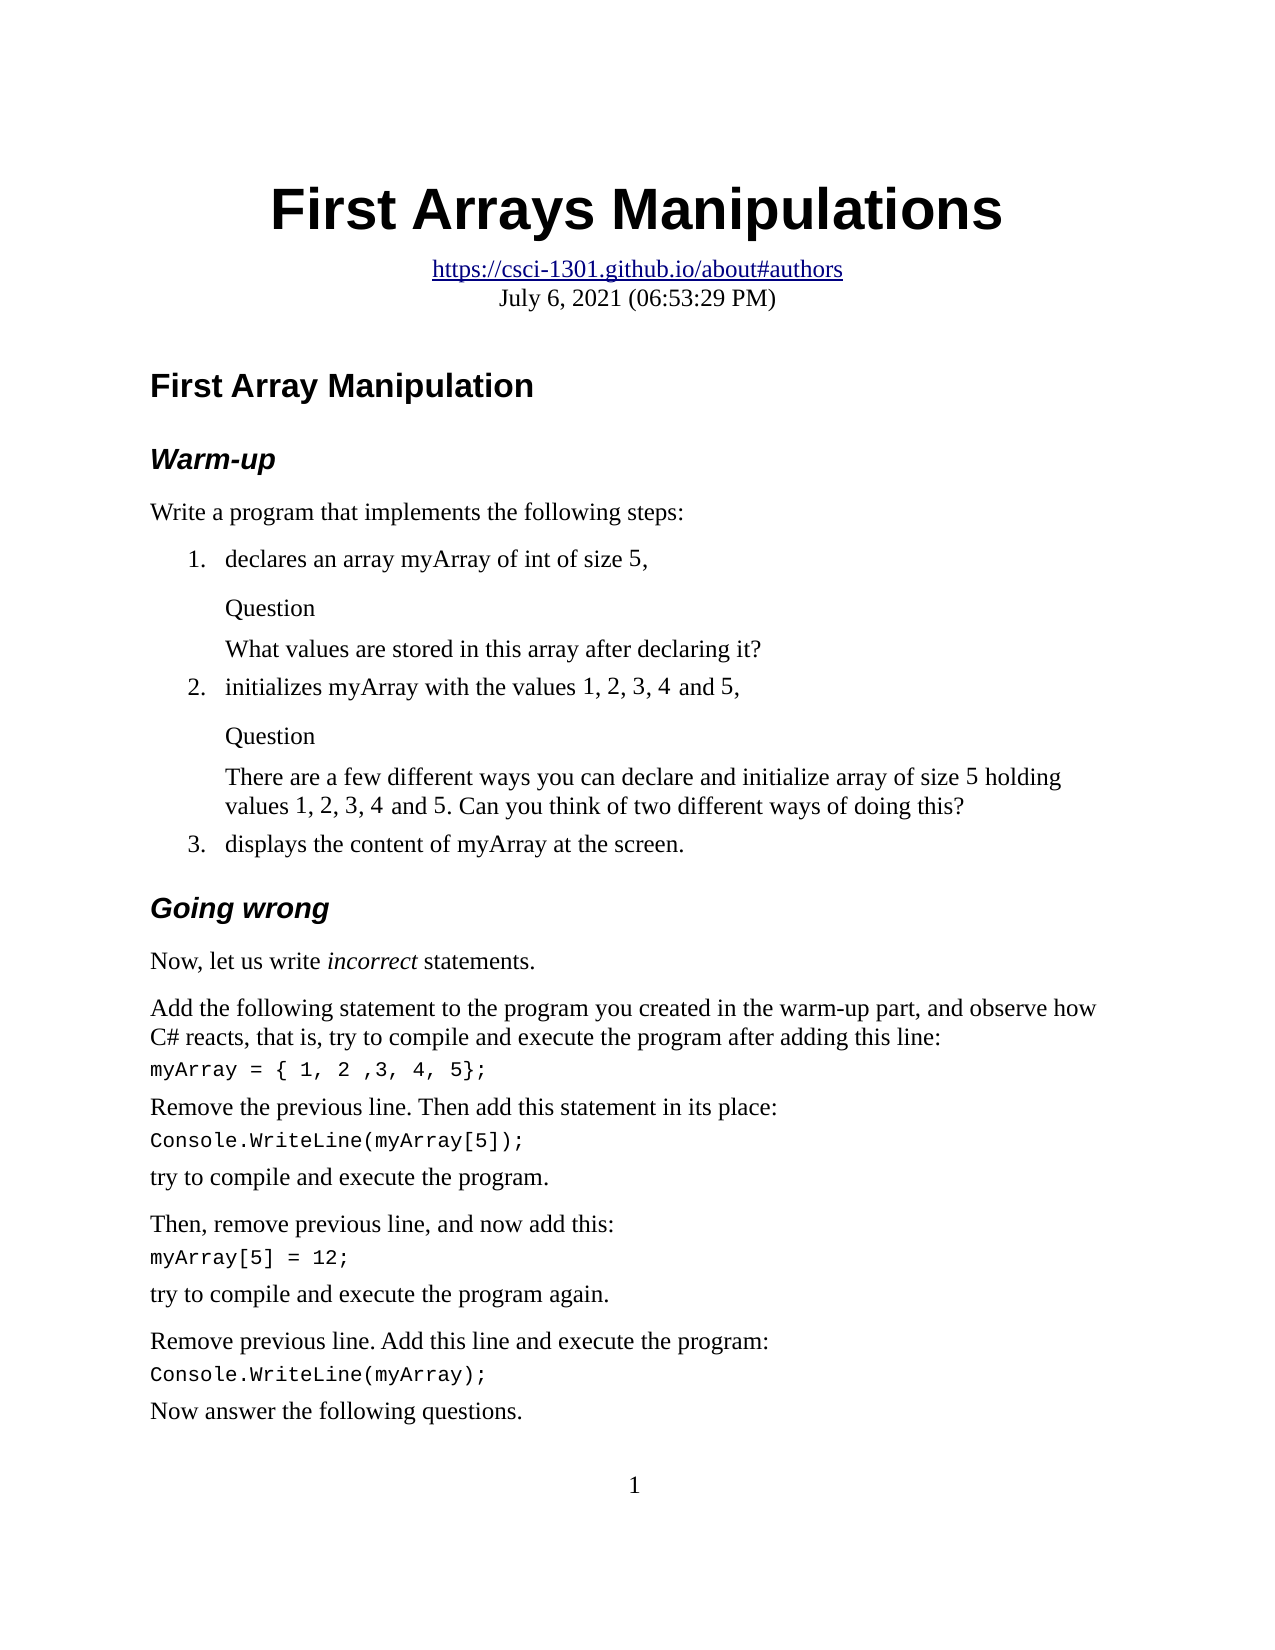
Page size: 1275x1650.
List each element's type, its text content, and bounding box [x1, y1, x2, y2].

text Console.WriteLine(myArray[5]); [150, 1130, 1125, 1153]
list displays the content of myArray at the screen. [187, 829, 1125, 857]
list initializes myArray with the values , , , and , [187, 672, 1125, 701]
list Question [187, 593, 1125, 622]
text Now, let us write incorrect statements. [150, 946, 1125, 975]
text Write a program that implements the following steps: [150, 497, 1125, 526]
list There are a few different ways you can declare and initialize array of size holding values , , , and . Can you think of two different ways of doing this? [187, 762, 1125, 820]
text Remove previous line. Add this line and execute the program: [150, 1326, 1125, 1355]
title First Arrays Manipulations [150, 175, 1125, 242]
list Question [187, 721, 1125, 750]
text myArray[5] = 12; [150, 1247, 1125, 1270]
text Now answer the following questions. [150, 1396, 1125, 1425]
text try to compile and execute the program. [150, 1162, 1125, 1191]
subtitle First Array Manipulation [150, 366, 1125, 404]
list declares an array myArray of int of size , [187, 544, 1125, 572]
subtitle Warm-up [150, 442, 1125, 476]
text July 6, 2021 (06:53:29 PM) [150, 283, 1125, 312]
text myArray = { 1, 2 ,3, 4, 5}; [150, 1059, 1125, 1083]
text try to compile and execute the program again. [150, 1279, 1125, 1308]
subtitle Going wrong [150, 891, 1125, 925]
text Then, remove previous line, and now add this: [150, 1209, 1125, 1238]
text Console.WriteLine(myArray); [150, 1364, 1125, 1387]
text Remove the previous line. Then add this statement in its place: [150, 1092, 1125, 1121]
list What values are stored in this array after declaring it? [187, 634, 1125, 663]
text Add the following statement to the program you created in the warm-up part, and observe how C# reacts, that is, try to compile and execute the program after adding this line: [150, 993, 1125, 1051]
text https://csci-1301.github.io/about#authors [150, 254, 1125, 283]
